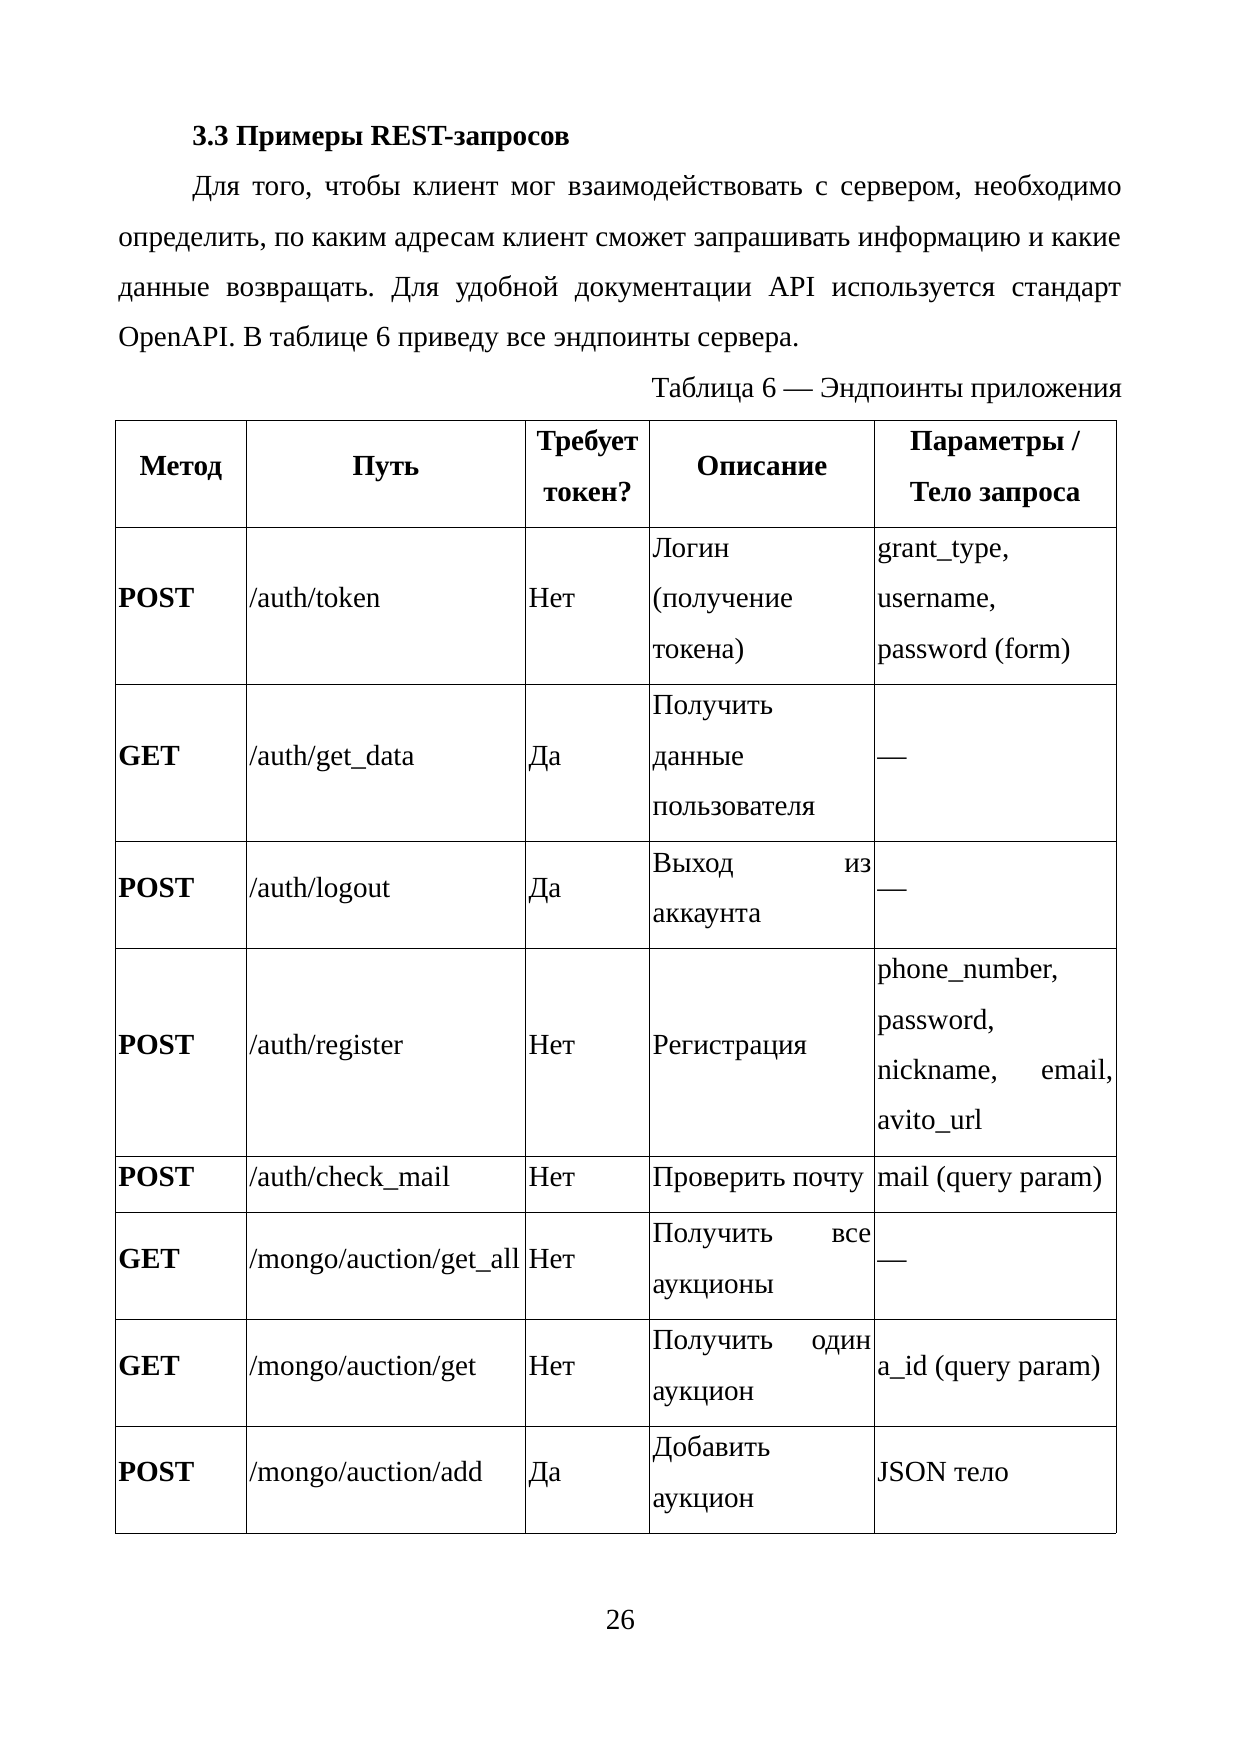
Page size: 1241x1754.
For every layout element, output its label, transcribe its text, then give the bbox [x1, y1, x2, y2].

table_cell Логин (получение токена) [650, 528, 874, 684]
table_header Метод [116, 421, 246, 527]
table_cell /auth/get_data [247, 685, 525, 841]
table_cell Добавить аукцион [650, 1427, 874, 1533]
table_header Описание [650, 421, 874, 527]
subtitle 3.3 Примеры REST-запросов [118, 118, 1122, 152]
table_cell — [875, 842, 1116, 948]
table_cell /auth/token [247, 528, 525, 684]
table_cell /auth/logout [247, 842, 525, 948]
table_cell phone_number, password, nickname, email, avito_url [875, 949, 1116, 1156]
text Для того, чтобы клиент мог взаимодействовать с сервером, необходимо определить, по каким адресам клиент сможет запрашивать информацию и какие данные возвращать. Для удобной документации API используется стандарт OpenAPI. В таблице 6 приведу все эндпоинты сервера. [118, 168, 1122, 353]
table_cell /mongo/auction/add [247, 1427, 525, 1533]
table_cell Выход из аккаунта [650, 842, 874, 948]
table_cell POST [116, 949, 246, 1156]
table_cell /mongo/auction/get_all [247, 1213, 525, 1319]
table_cell /mongo/auction/get [247, 1320, 525, 1426]
table_cell Нет [526, 1157, 649, 1212]
table_cell POST [116, 1157, 246, 1212]
table_cell Регистрация [650, 949, 874, 1156]
table_cell Получить один аукцион [650, 1320, 874, 1426]
table_cell Получить все аукционы [650, 1213, 874, 1319]
table_cell GET [116, 685, 246, 841]
table_cell JSON тело [875, 1427, 1116, 1533]
table_cell Проверить почту [650, 1157, 874, 1212]
table_cell Да [526, 685, 649, 841]
table_cell a_id (query param) [875, 1320, 1116, 1426]
table_cell POST [116, 1427, 246, 1533]
table_cell GET [116, 1213, 246, 1319]
table_cell POST [116, 842, 246, 948]
table_header Параметры / Тело запроса [875, 421, 1116, 527]
table_cell Да [526, 842, 649, 948]
table_cell Нет [526, 528, 649, 684]
text Таблица 6 — Эндпоинты приложения [118, 370, 1122, 403]
table_cell — [875, 685, 1116, 841]
table_cell Нет [526, 1320, 649, 1426]
table_cell Получить данные пользователя [650, 685, 874, 841]
table_cell GET [116, 1320, 246, 1426]
table_cell — [875, 1213, 1116, 1319]
table_cell POST [116, 528, 246, 684]
table_cell /auth/check_mail [247, 1157, 525, 1212]
table_cell Да [526, 1427, 649, 1533]
table_cell grant_type, username, password (form) [875, 528, 1116, 684]
table_cell mail (query param) [875, 1157, 1116, 1212]
table_cell /auth/register [247, 949, 525, 1156]
table_cell Нет [526, 949, 649, 1156]
table_header Путь [247, 421, 525, 527]
table_header Требует токен? [526, 421, 649, 527]
table_cell Нет [526, 1213, 649, 1319]
